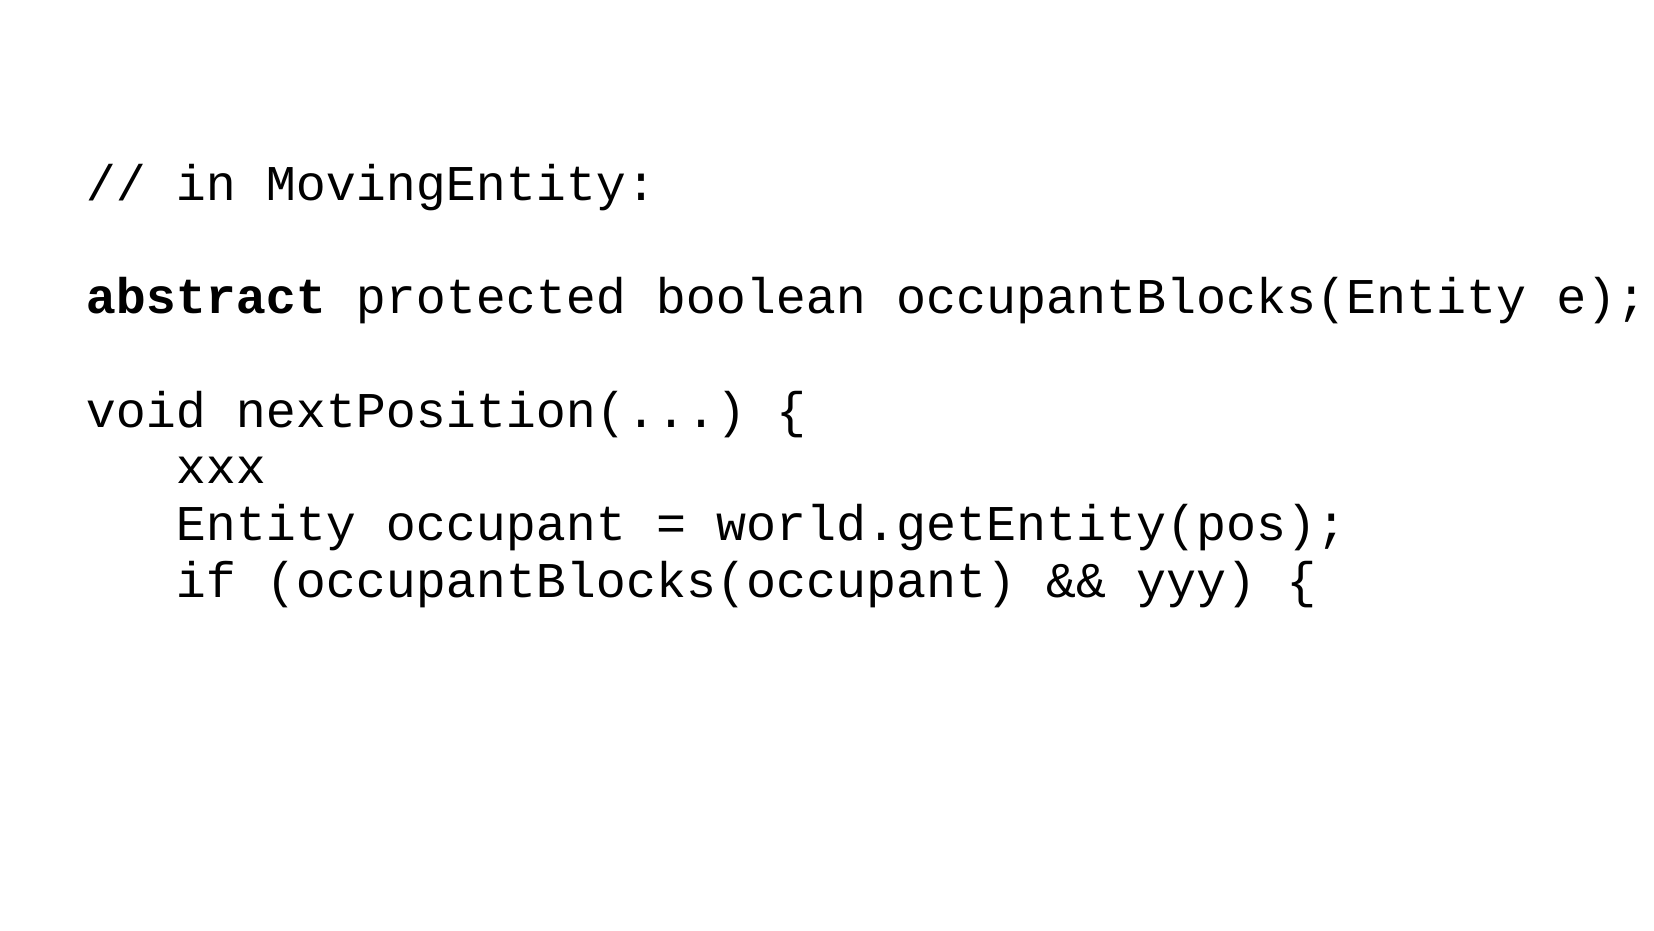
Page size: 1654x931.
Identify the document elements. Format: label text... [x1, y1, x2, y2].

list // in MovingEntity: abstract protected boolean occupantBlocks(Entity e); void nextPosition(...) { xxx Entity occupant = world.getEntity(pos); if (occupantBlocks(occupant) && yyy) { [15, 45, 1654, 826]
